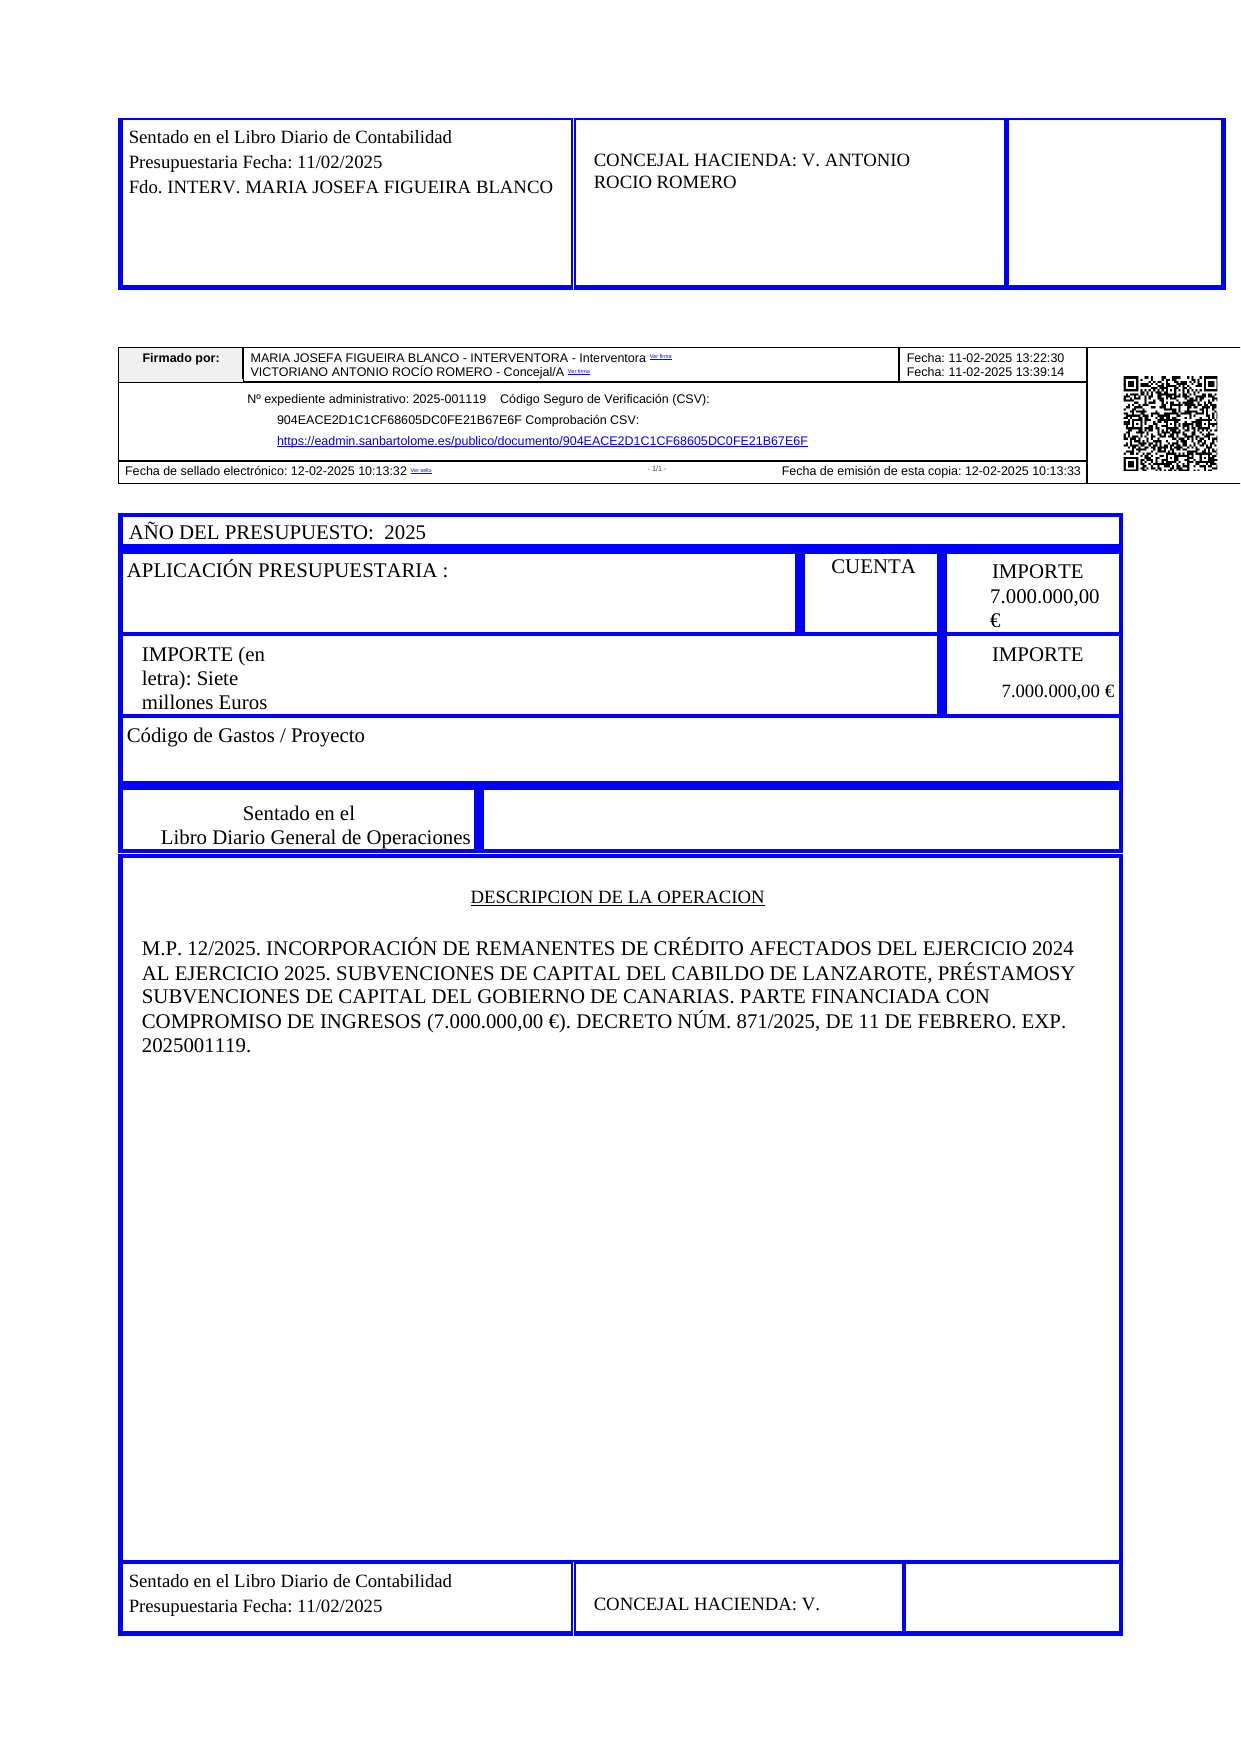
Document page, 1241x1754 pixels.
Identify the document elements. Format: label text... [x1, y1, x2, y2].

table_cell IMPORTE 7.000.000,00 € [947, 554, 1119, 632]
table_cell CUENTA [805, 554, 937, 632]
table_cell [906, 1564, 1119, 1631]
table_cell IMPORTE (en letra): Siete millones Euros [123, 636, 937, 714]
table_cell CONCEJAL HACIENDA: V. ANTONIO ROCIO ROMERO [576, 120, 1004, 285]
table_header Firmado por: [119, 348, 242, 379]
table_cell [484, 790, 1119, 849]
table_cell [1009, 120, 1221, 285]
table_cell Fecha de sellado electrónico: 12-02-2025 10:13:32 Ver sello - 1/1 - Fecha de emisión de esta copia: 12-02-2025 10:13:33 [119, 462, 1086, 483]
table_cell IMPORTE 7.000.000,00 € [947, 636, 1119, 714]
table_cell CONCEJAL HACIENDA: V. [576, 1564, 902, 1631]
table_header AÑO DEL PRESUPUESTO: 2025 [123, 517, 1119, 544]
table_header [1088, 348, 1240, 483]
table_header MARIA JOSEFA FIGUEIRA BLANCO - INTERVENTORA - Interventora Ver firma VICTORIANO ANTONIO ROCÍO ROMERO - Concejal/A Ver firma [244, 348, 898, 381]
table_cell APLICACIÓN PRESUPUESTARIA : [123, 554, 795, 632]
table_header Fecha: 11-02-2025 13:22:30 Fecha: 11-02-2025 13:39:14 [900, 348, 1086, 381]
table_cell Sentado en el Libro Diario de Contabilidad Presupuestaria Fecha: 11/02/2025 Fdo. INTERV. MARIA JOSEFA FIGUEIRA BLANCO [123, 120, 571, 285]
table_cell Sentado en el Libro Diario General de Operaciones [123, 790, 474, 849]
table_cell Código de Gastos / Proyecto [123, 718, 1119, 781]
table_cell DESCRIPCION DE LA OPERACION M.P. 12/2025. INCORPORACIÓN DE REMANENTES DE CRÉDITO AFECTADOS DEL EJERCICIO 2024 AL EJERCICIO 2025. SUBVENCIONES DE CAPITAL DEL CABILDO DE LANZAROTE, PRÉSTAMOSY SUBVENCIONES DE CAPITAL DEL GOBIERNO DE CANARIAS. PARTE FINANCIADA CON COMPROMISO DE INGRESOS (7.000.000,00 €). DECRETO NÚM. 871/2025, DE 11 DE FEBRERO. EXP. 2025001119. [123, 858, 1119, 1560]
table_cell Sentado en el Libro Diario de Contabilidad Presupuestaria Fecha: 11/02/2025 [123, 1564, 571, 1631]
table_cell Nº expediente administrativo: 2025-001119 Código Seguro de Verificación (CSV): 904EACE2D1C1CF68605DC0FE21B67E6F Comprobación CSV: https://eadmin.sanbartolome.es/publico/documento/904EACE2D1C1CF68605DC0FE21B67E6F [119, 383, 1086, 460]
